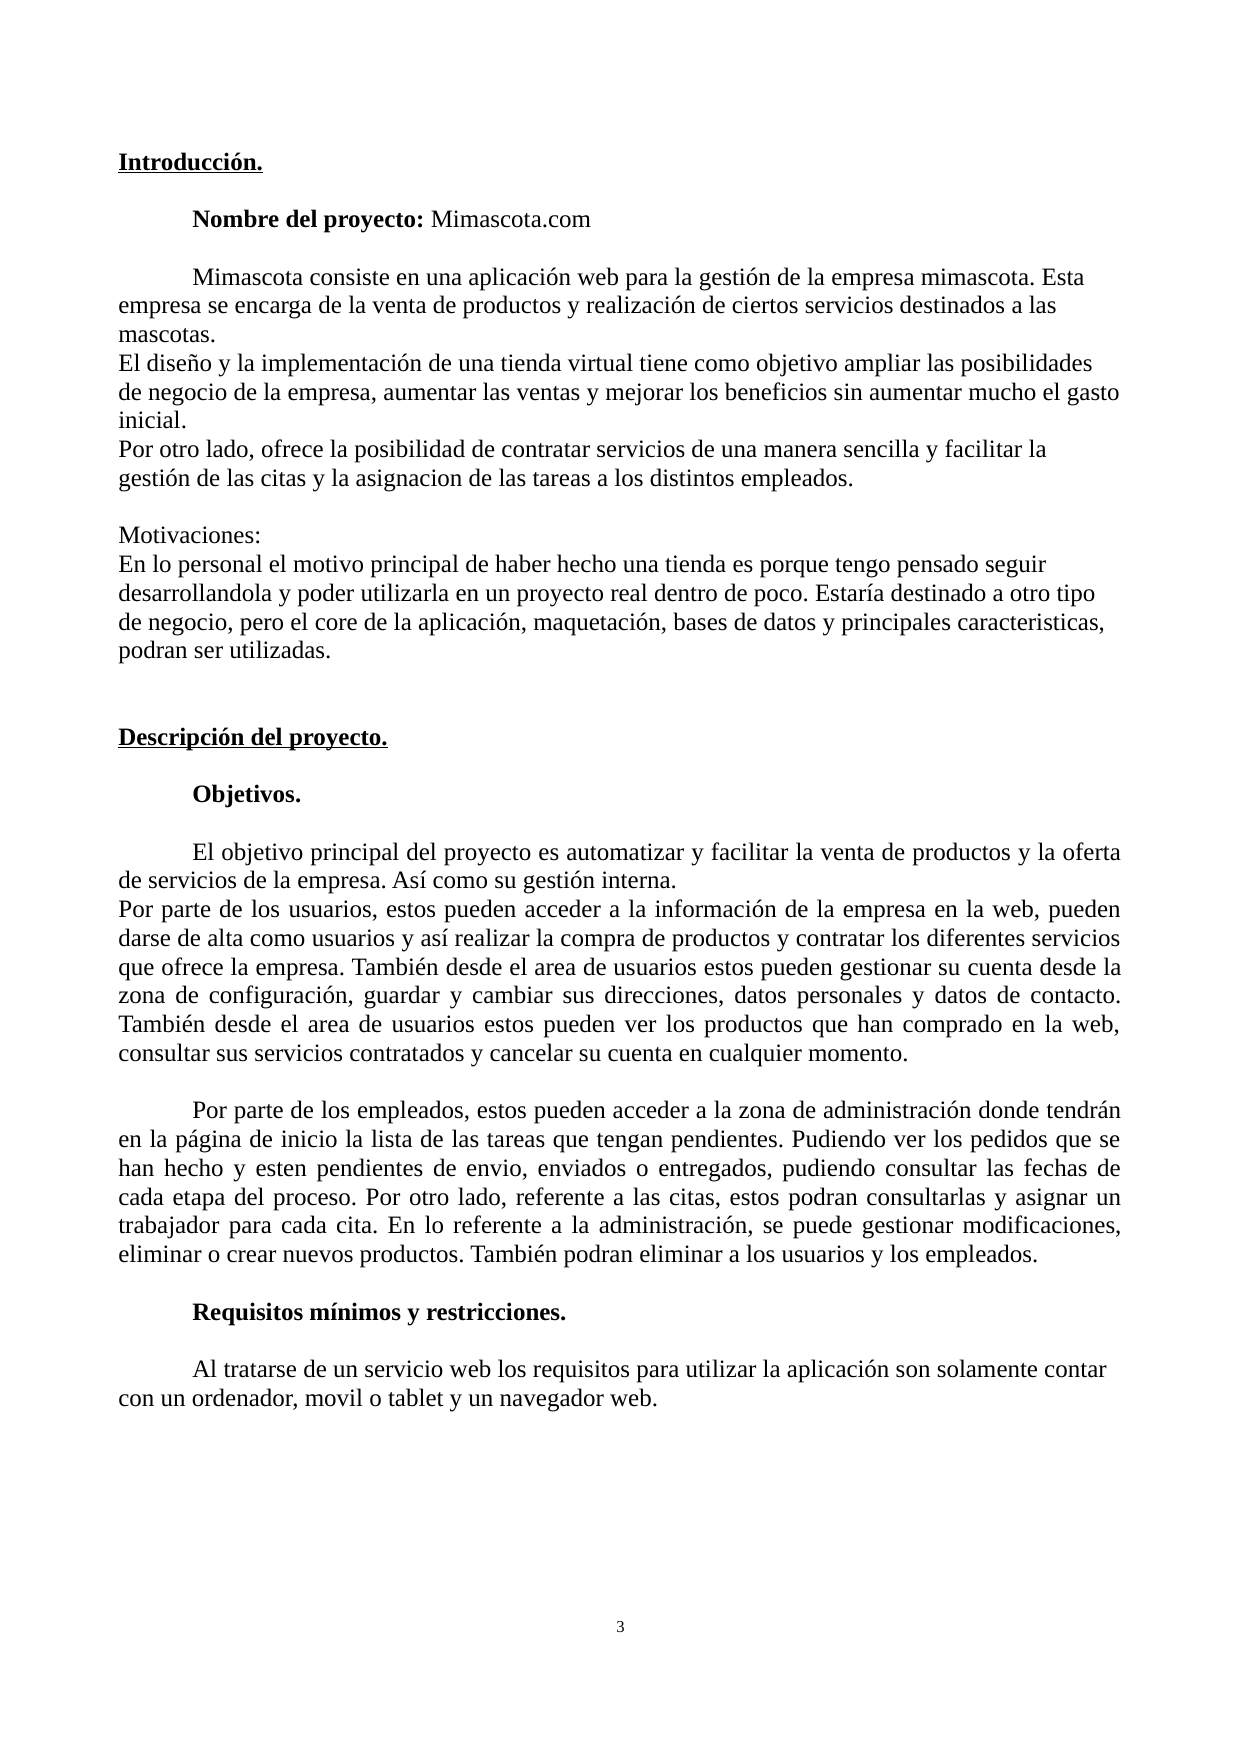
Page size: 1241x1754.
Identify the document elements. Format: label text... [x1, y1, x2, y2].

text Motivaciones: [118, 521, 1122, 549]
text Requisitos mínimos y restricciones. [118, 1297, 1122, 1326]
text Por parte de los usuarios, estos pueden acceder a la información de la empresa en la web, pueden darse de alta como usuarios y así realizar la compra de productos y contratar los diferentes servicios que ofrece la empresa. También desde el area de usuarios estos pueden gestionar su cuenta desde la zona de configuración, guardar y cambiar sus direcciones, datos personales y datos de contacto. También desde el area de usuarios estos pueden ver los productos que han comprado en la web, consultar sus servicios contratados y cancelar su cuenta en cualquier momento. [118, 894, 1122, 1067]
text El objetivo principal del proyecto es automatizar y facilitar la venta de productos y la oferta de servicios de la empresa. Así como su gestión interna. [118, 837, 1122, 894]
text Nombre del proyecto: Mimascota.com [118, 204, 1122, 233]
text Descripción del proyecto. [118, 722, 1122, 751]
text Objetivos. [118, 779, 1122, 808]
text El diseño y la implementación de una tienda virtual tiene como objetivo ampliar las posibilidades de negocio de la empresa, aumentar las ventas y mejorar los beneficios sin aumentar mucho el gasto inicial. [118, 348, 1122, 434]
text Por parte de los empleados, estos pueden acceder a la zona de administración donde tendrán en la página de inicio la lista de las tareas que tengan pendientes. Pudiendo ver los pedidos que se han hecho y esten pendientes de envio, enviados o entregados, pudiendo consultar las fechas de cada etapa del proceso. Por otro lado, referente a las citas, estos podran consultarlas y asignar un trabajador para cada cita. En lo referente a la administración, se puede gestionar modificaciones, eliminar o crear nuevos productos. También podran eliminar a los usuarios y los empleados. [118, 1096, 1122, 1268]
text Al tratarse de un servicio web los requisitos para utilizar la aplicación son solamente contar con un ordenador, movil o tablet y un navegador web. [118, 1354, 1122, 1412]
text Por otro lado, ofrece la posibilidad de contratar servicios de una manera sencilla y facilitar la gestión de las citas y la asignacion de las tareas a los distintos empleados. [118, 434, 1122, 492]
text Mimascota consiste en una aplicación web para la gestión de la empresa mimascota. Esta empresa se encarga de la venta de productos y realización de ciertos servicios destinados a las mascotas. [118, 262, 1122, 348]
text Introducción. [118, 147, 1122, 176]
text En lo personal el motivo principal de haber hecho una tienda es porque tengo pensado seguir desarrollandola y poder utilizarla en un proyecto real dentro de poco. Estaría destinado a otro tipo de negocio, pero el core de la aplicación, maquetación, bases de datos y principales caracteristicas, podran ser utilizadas. [118, 549, 1122, 664]
